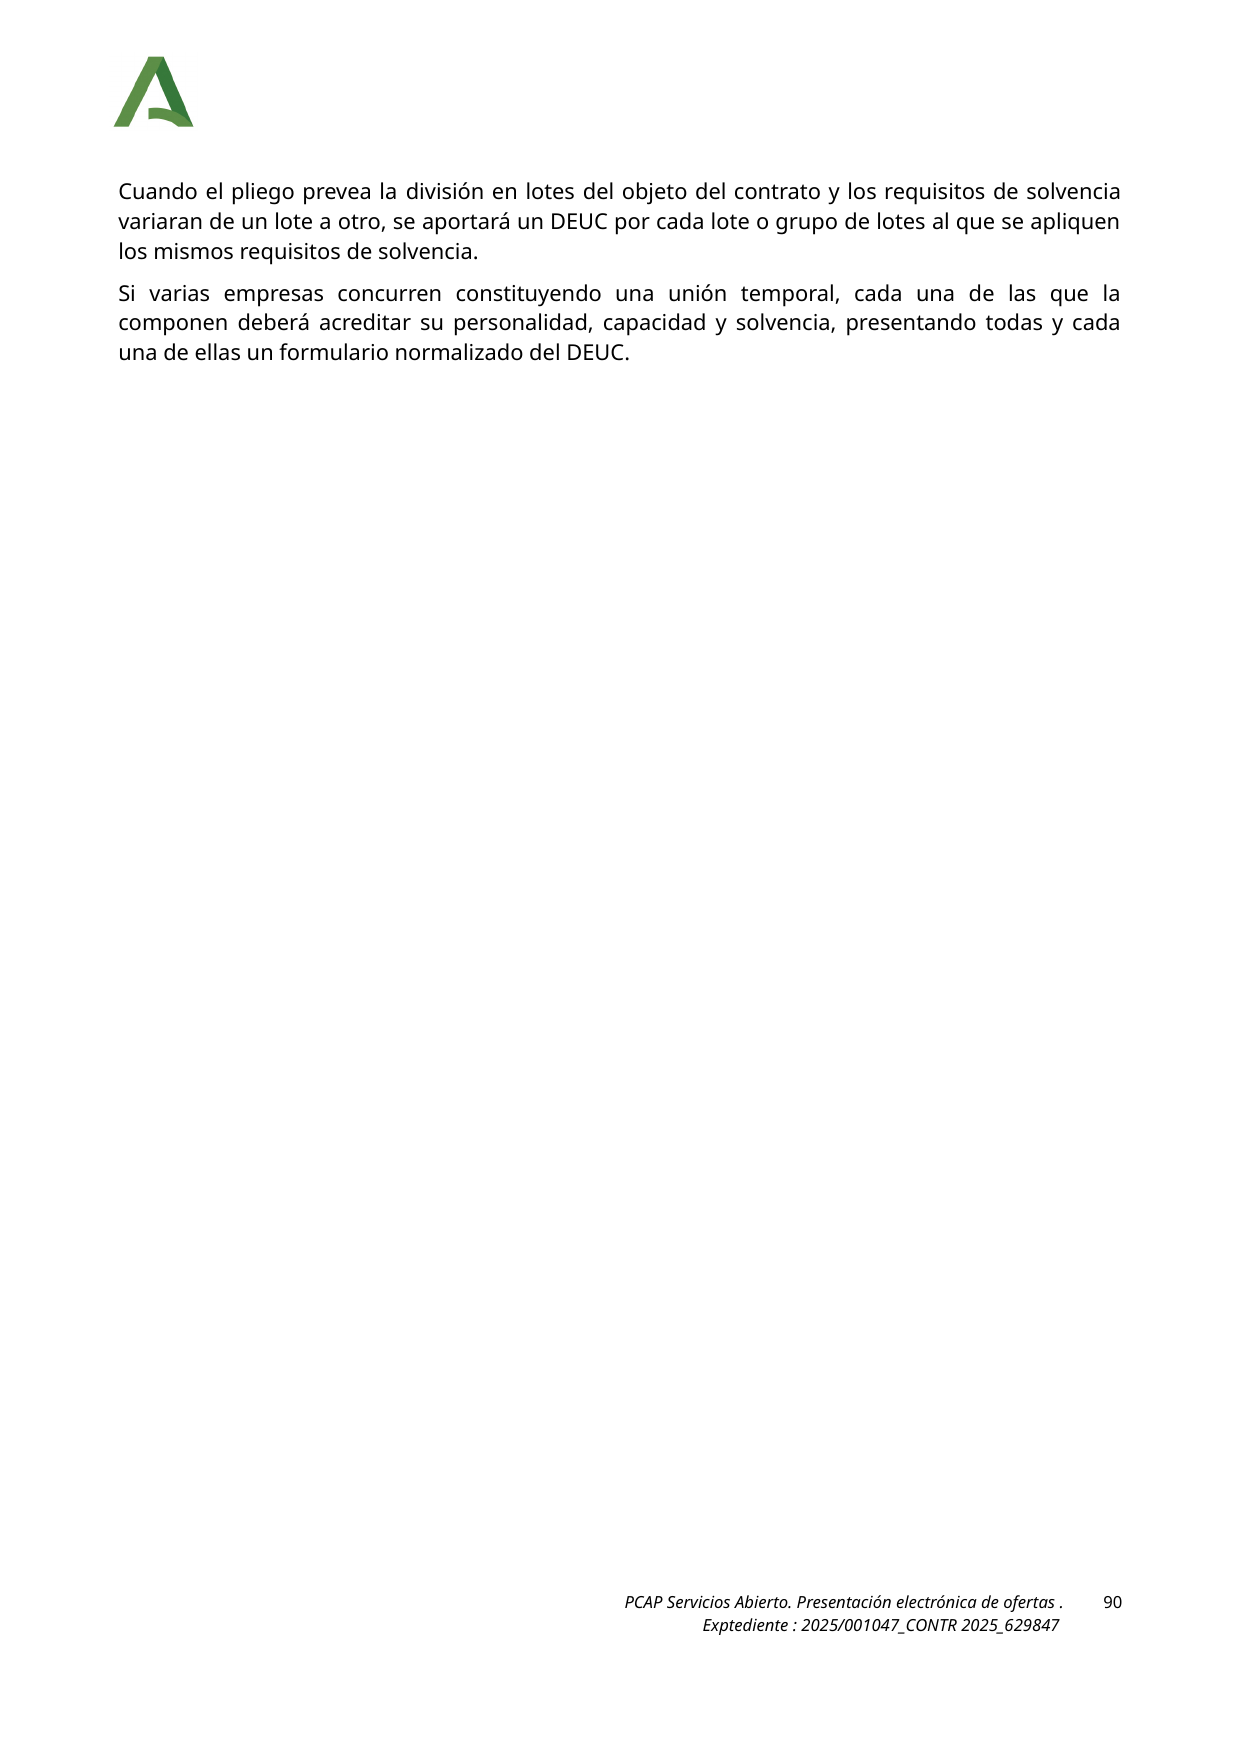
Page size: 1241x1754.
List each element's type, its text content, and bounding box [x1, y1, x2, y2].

picture [109, 52, 198, 131]
text Cuando el pliego prevea la división en lotes del objeto del contrato y los requisitos de solvencia variaran de un lote a otro, se aportará un DEUC por cada lote o grupo de lotes al que se apliquen los mismos requisitos de solvencia. [118, 176, 1122, 266]
text Si varias empresas concurren constituyendo una unión temporal, cada una de las que la componen deberá acreditar su personalidad, capacidad y solvencia, presentando todas y cada una de ellas un formulario normalizado del DEUC. [118, 277, 1122, 367]
